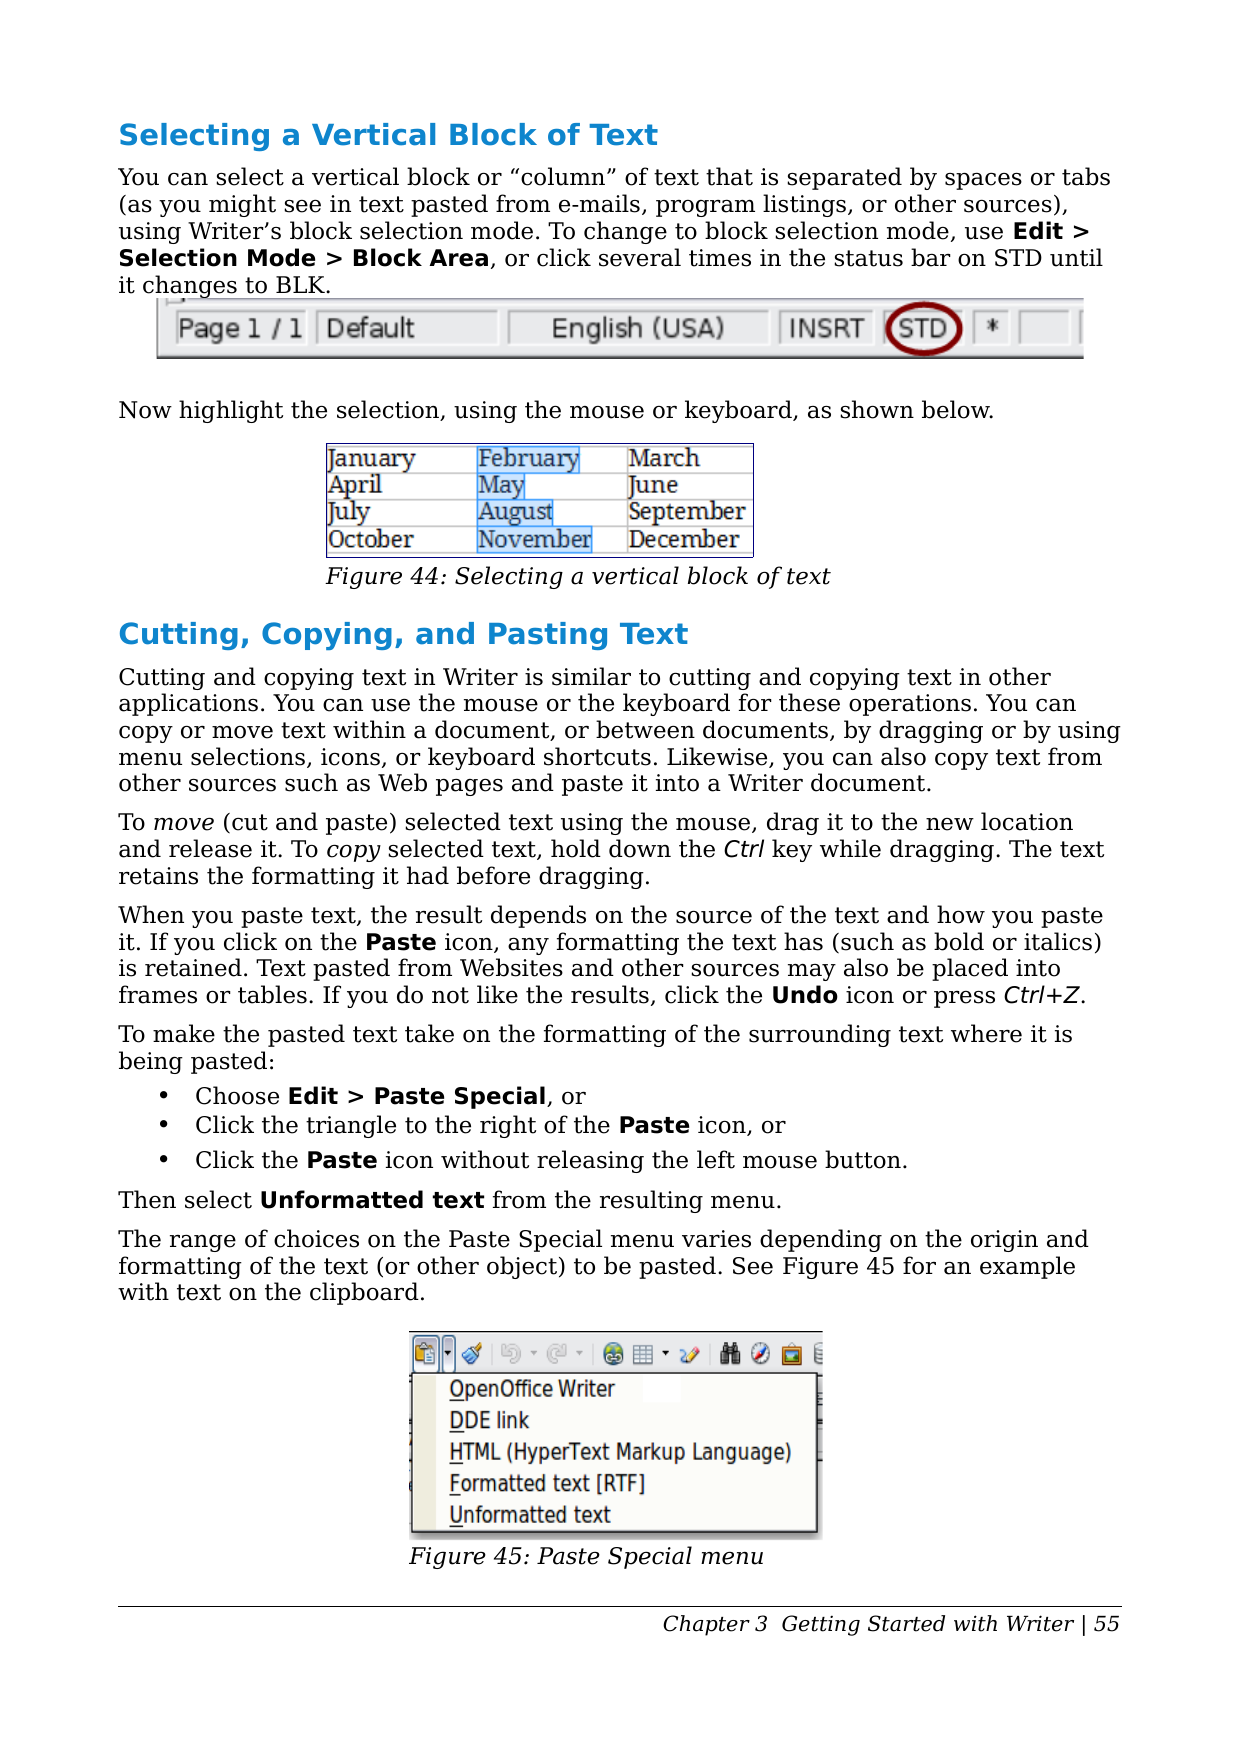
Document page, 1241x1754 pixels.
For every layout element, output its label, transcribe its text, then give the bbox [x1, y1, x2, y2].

picture [156, 298, 1084, 359]
subtitle Cutting, Copying, and Pasting Text [118, 617, 1122, 651]
text Cutting and copying text in Writer is similar to cutting and copying text in other applications. You can use the mouse or the keyboard for these operations. You can copy or move text within a document, or between documents, by dragging or by using menu selections, icons, or keyboard shortcuts. Likewise, you can also copy text from other sources such as Web pages and paste it into a Writer document. [118, 664, 1122, 797]
text Now highlight the selection, using the mouse or keyboard, as shown below. [118, 397, 1122, 424]
picture [409, 1331, 824, 1543]
list To make the pasted text take on the formatting of the surrounding text where it is being pasted: [118, 1021, 1122, 1074]
list Click the Paste icon without releasing the left mouse button. [156, 1146, 1122, 1175]
text When you paste text, the result depends on the source of the text and how you paste it. If you click on the Paste icon, any formatting the text has (such as bold or italics) is retained. Text pasted from Websites and other sources may also be placed into frames or tables. If you do not like the results, click the Undo icon or press Ctrl+Z. [118, 902, 1122, 1009]
text Then select Unformatted text from the resulting menu. [118, 1187, 1122, 1214]
text To move (cut and paste) selected text using the mouse, drag it to the new location and release it. To copy selected text, hold down the Ctrl key while dragging. The text retains the formatting it had before dragging. [118, 809, 1122, 889]
subtitle Selecting a Vertical Block of Text [118, 118, 1122, 152]
text You can select a vertical block or “column” of text that is separated by spaces or tabs (as you might see in text pasted from e-mails, program listings, or other sources), using Writer’s block selection mode. To change to block selection mode, use Edit > Selection Mode > Block Area, or click several times in the status bar on STD until it changes to BLK. [118, 164, 1122, 298]
text Figure 44: Selecting a vertical block of text [326, 563, 914, 590]
list Choose Edit > Paste Special, or [156, 1081, 1122, 1110]
list Click the triangle to the right of the Paste icon, or [156, 1110, 1122, 1139]
text The range of choices on the Paste Special menu varies depending on the origin and formatting of the text (or other object) to be pasted. See Figure 45 for an example with text on the clipboard. [118, 1226, 1122, 1306]
text Figure 45: Paste Special menu [409, 1543, 824, 1570]
picture [327, 444, 753, 557]
